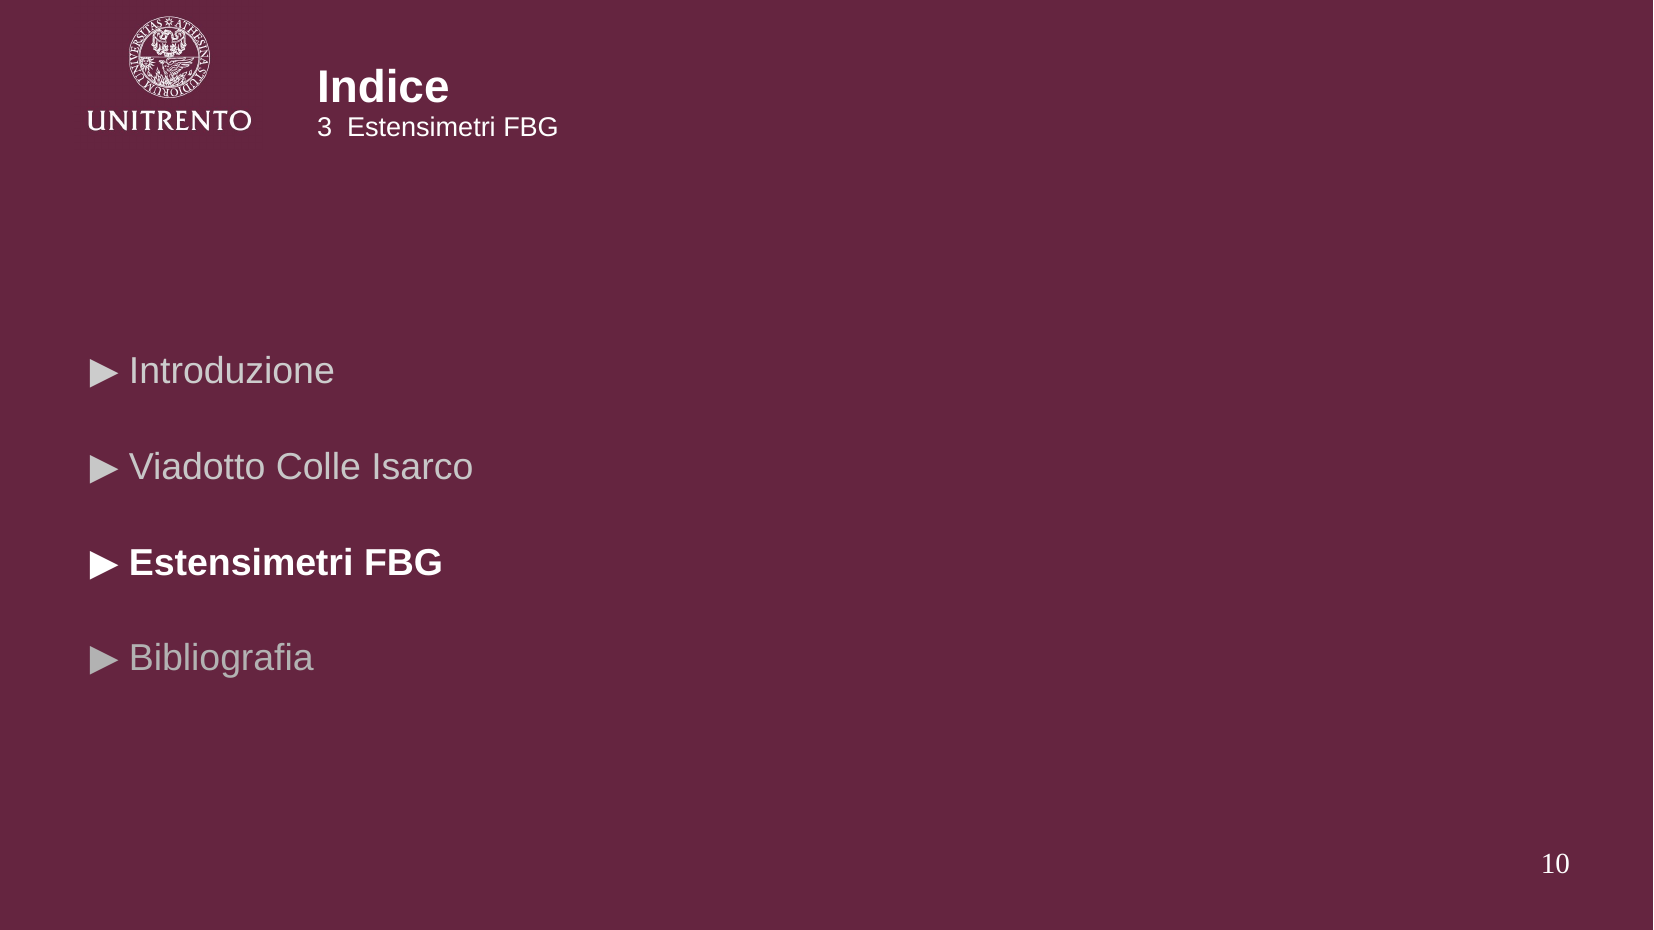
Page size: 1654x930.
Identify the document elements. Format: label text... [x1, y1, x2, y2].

picture [74, 0, 263, 151]
text_box Indice 3 Estensimetri FBG [302, 53, 676, 181]
text_box ▶ Introduzione ▶ Viadotto Colle Isarco ▶ Estensimetri FBG ▶ Bibliografia [75, 300, 788, 782]
